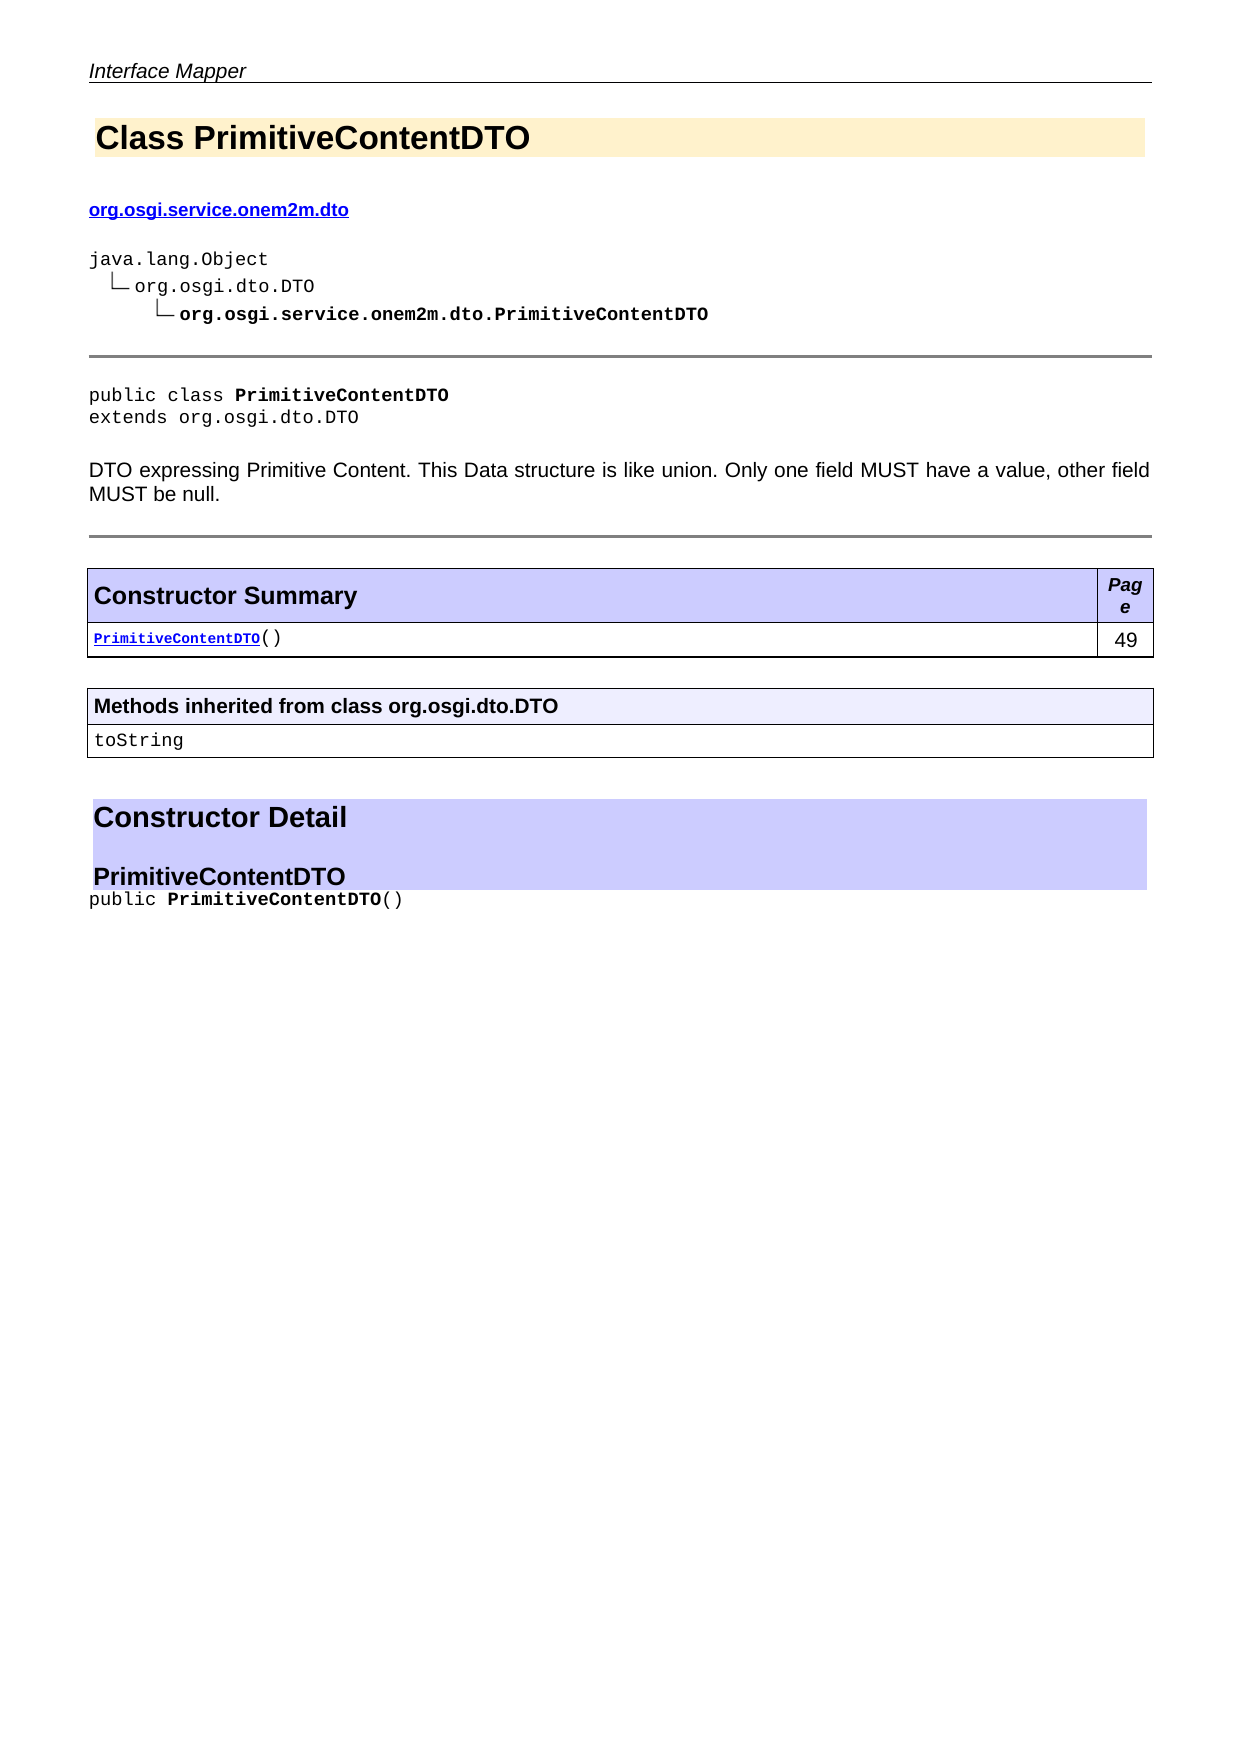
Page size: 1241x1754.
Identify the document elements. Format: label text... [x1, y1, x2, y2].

subtitle Constructor Detail [93, 799, 1147, 833]
text org.osgi.service.onem2m.dto [88, 198, 1152, 220]
table_cell toString [88, 725, 1153, 757]
picture [111, 270, 135, 293]
table_header Page [1098, 569, 1153, 622]
text extends org.osgi.dto.DTO [88, 407, 1152, 429]
table_header Methods inherited from class org.osgi.dto.DTO [88, 689, 1153, 724]
text public PrimitiveContentDTO() [88, 890, 1152, 911]
table_cell PrimitiveContentDTO() [88, 623, 1097, 656]
picture [156, 298, 180, 320]
table_cell 49 [1098, 623, 1153, 656]
text org.osgi.service.onem2m.dto.PrimitiveContentDTO [88, 298, 1152, 326]
subtitle Class PrimitiveContentDTO [95, 118, 1145, 157]
text java.lang.Object [88, 249, 1152, 271]
table_header Constructor Summary [88, 569, 1097, 622]
subtitle PrimitiveContentDTO [93, 861, 1147, 890]
text DTO expressing Primitive Content. This Data structure is like union. Only one field MUST have a value, other field MUST be null. [88, 458, 1152, 506]
text public class PrimitiveContentDTO [88, 386, 1152, 407]
text org.osgi.dto.DTO [88, 271, 1152, 298]
